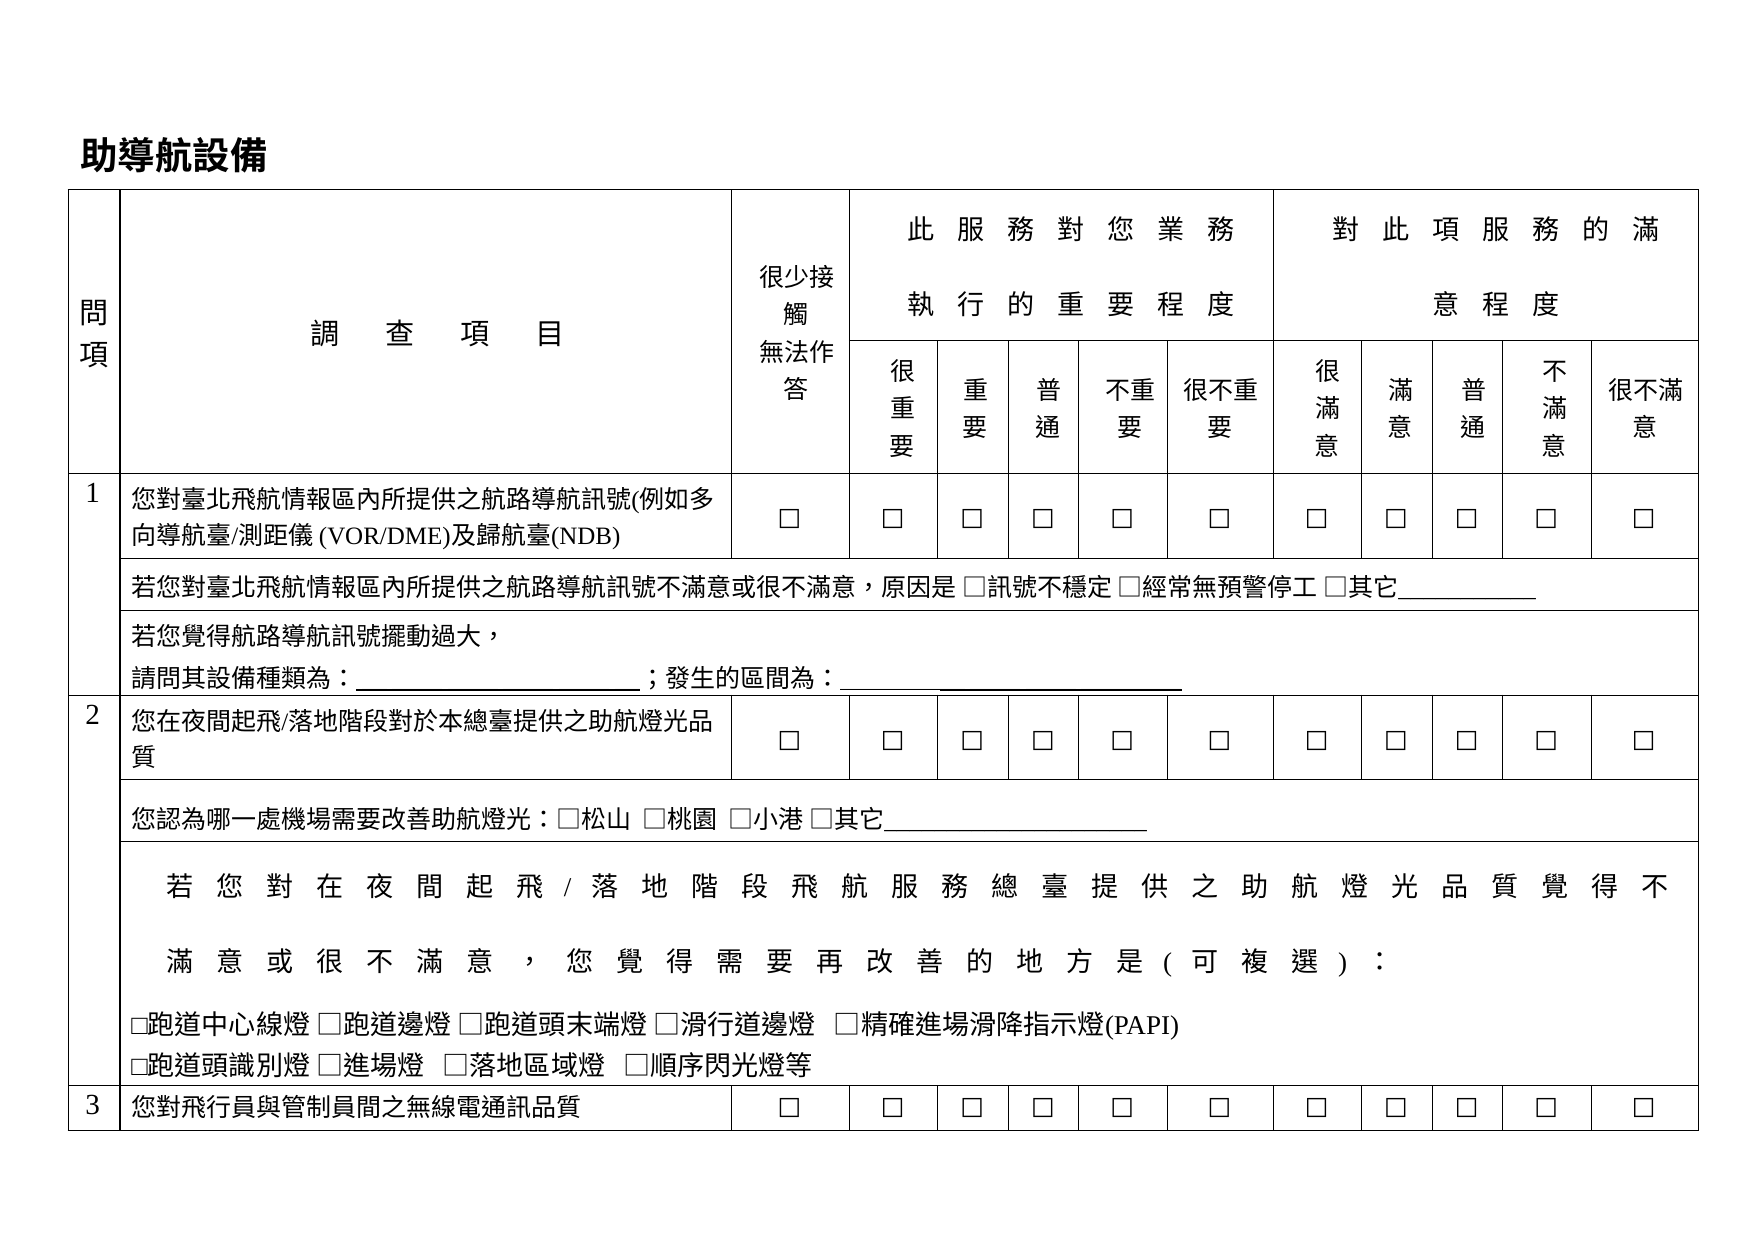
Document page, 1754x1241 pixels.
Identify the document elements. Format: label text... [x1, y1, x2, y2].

table_cell 很不滿意 [1592, 341, 1698, 473]
table_cell □ [1274, 474, 1361, 557]
table_cell 若您對臺北飛航情報區內所提供之航路導航訊號不滿意或很不滿意，原因是 □訊號不穩定 □經常無預警停工 □其它___________ [121, 559, 1698, 610]
table_cell □ [1592, 1086, 1698, 1130]
table_cell □ [938, 1086, 1008, 1130]
table_header 對此項服務的滿意程度 [1274, 190, 1698, 340]
table_cell 不滿意 [1503, 341, 1591, 473]
table_cell □ [938, 696, 1008, 779]
table_cell □ [1362, 696, 1432, 779]
table_cell 1 [69, 474, 119, 694]
table_cell □ [1009, 1086, 1078, 1130]
table_cell □ [1168, 474, 1273, 557]
table_cell □ [1592, 474, 1698, 557]
table_cell 您對臺北飛航情報區內所提供之航路導航訊號(例如多向導航臺/測距儀 (VOR/DME)及歸航臺(NDB) [121, 474, 731, 557]
table_cell □ [1362, 474, 1432, 557]
table_cell □ [1362, 1086, 1432, 1130]
table_cell 2 [69, 696, 119, 1085]
table_cell □ [1079, 696, 1167, 779]
table_cell 普通 [1433, 341, 1502, 473]
table_header 此服務對您業務執行的重要程度 [850, 190, 1273, 340]
table_cell □ [1592, 696, 1698, 779]
table_cell □ [732, 474, 849, 557]
table_cell □ [850, 474, 937, 557]
table_cell □ [1009, 696, 1078, 779]
table_cell □ [732, 1086, 849, 1130]
table_cell 很滿意 [1274, 341, 1361, 473]
table_cell □ [1503, 1086, 1591, 1130]
table_cell □ [1503, 474, 1591, 557]
table_header 很少接觸 無法作答 [732, 190, 849, 473]
table_cell □ [1168, 1086, 1273, 1130]
table_cell □ [1274, 1086, 1361, 1130]
table_cell □ [1503, 696, 1591, 779]
table_cell 若您對在夜間起飛/落地階段飛航服務總臺提供之助航燈光品質覺得不滿意或很不滿意，您覺得需要再改善的地方是(可複選)： □跑道中心線燈 □跑道邊燈 □跑道頭末端燈 □滑行道邊燈 □精確進場滑降指示燈(PAPI) □跑道頭識別燈 □進場燈 □落地區域燈 □順序閃光燈等 [121, 842, 1698, 1085]
table_header 調 查 項 目 [121, 190, 731, 473]
table_cell □ [1433, 1086, 1502, 1130]
table_cell □ [1168, 696, 1273, 779]
table_cell □ [1433, 474, 1502, 557]
table_cell 您認為哪一處機場需要改善助航燈光：□松山 □桃園 □小港 □其它_____________________ [121, 780, 1698, 841]
table_cell 您對飛行員與管制員間之無線電通訊品質 [121, 1086, 731, 1130]
table_header 問 項 [69, 190, 119, 473]
table_cell □ [1079, 1086, 1167, 1130]
table_cell 滿意 [1362, 341, 1432, 473]
table_cell 很不重要 [1168, 341, 1273, 473]
table_cell □ [1079, 474, 1167, 557]
table_cell 普通 [1009, 341, 1078, 473]
table_cell □ [1009, 474, 1078, 557]
text 助導航設備 [80, 126, 1680, 180]
table_cell 3 [69, 1086, 119, 1130]
table_cell □ [1274, 696, 1361, 779]
table_cell 若您覺得航路導航訊號擺動過大， 請問其設備種類為： ＿ ＿＿ ＿＿ ＿＿ ＿＿ ＿；發生的區間為：＿＿＿＿＿ ＿＿ ＿＿ ＿＿＿＿ [121, 611, 1698, 694]
table_cell 不重要 [1079, 341, 1167, 473]
table_cell 重要 [938, 341, 1008, 473]
table_cell □ [732, 696, 849, 779]
table_cell □ [938, 474, 1008, 557]
table_cell □ [1433, 696, 1502, 779]
table_cell 您在夜間起飛/落地階段對於本總臺提供之助航燈光品質 [121, 696, 731, 779]
table_cell 很重要 [850, 341, 937, 473]
table_cell □ [850, 1086, 937, 1130]
table_cell □ [850, 696, 937, 779]
